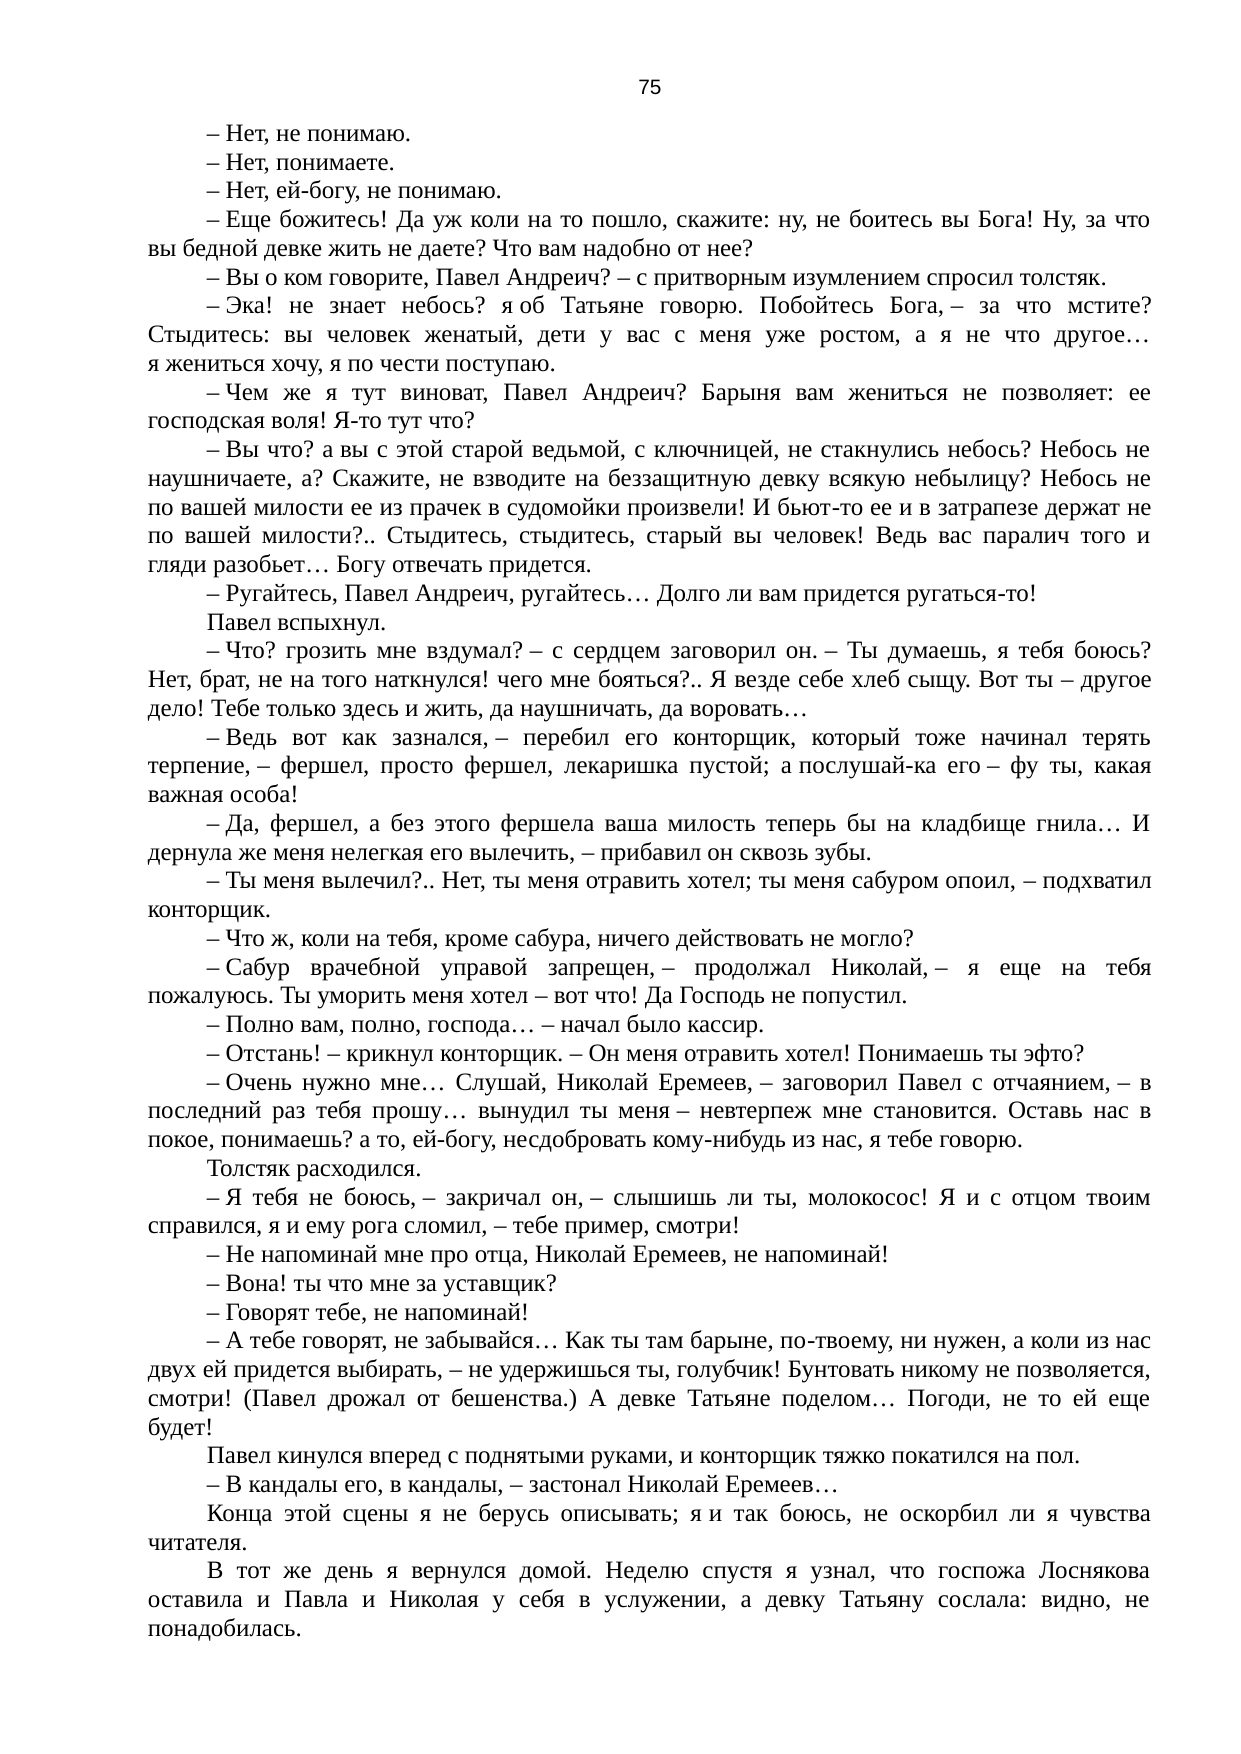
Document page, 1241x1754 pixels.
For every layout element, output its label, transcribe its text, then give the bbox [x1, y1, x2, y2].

text – Полно вам, полно, господа… – начал было кассир. [148, 1009, 1152, 1038]
text – Ты меня вылечил?.. Нет, ты меня отравить хотел; ты меня сабуром опоил, – подхватил конторщик. [148, 866, 1152, 923]
text – Нет, ей‑богу, не понимаю. [148, 176, 1152, 204]
text – Вона! ты что мне за уставщик? [148, 1268, 1152, 1297]
text – Ругайтесь, Павел Андреич, ругайтесь… Долго ли вам придется ругаться‑то! [148, 578, 1152, 607]
text – Еще божитесь! Да уж коли на то пошло, скажите: ну, не боитесь вы Бога! Ну, за что вы бедной девке жить не даете? Что вам надобно от нее? [148, 204, 1152, 262]
text – В кандалы его, в кандалы, – застонал Николай Еремеев… [148, 1469, 1152, 1498]
text – Отстань! – крикнул конторщик. – Он меня отравить хотел! Понимаешь ты эфто? [148, 1038, 1152, 1067]
text – Ведь вот как зазнался, – перебил его конторщик, который тоже начинал терять терпение, – фершел, просто фершел, лекаришка пустой; а послушай‑ка его – фу ты, какая важная особа! [148, 722, 1152, 808]
text – Вы что? а вы с этой старой ведьмой, с ключницей, не стакнулись небось? Небось не наушничаете, а? Скажите, не взводите на беззащитную девку всякую небылицу? Небось не по вашей милости ее из прачек в судомойки произвели! И бьют‑то ее и в затрапезе держат не по вашей милости?.. Стыдитесь, стыдитесь, старый вы человек! Ведь вас паралич того и гляди разобьет… Богу отвечать придется. [148, 434, 1152, 578]
text – А тебе говорят, не забывайся… Как ты там барыне, по‑твоему, ни нужен, а коли из нас двух ей придется выбирать, – не удержишься ты, голубчик! Бунтовать никому не позволяется, смотри! (Павел дрожал от бешенства.) А девке Татьяне поделом… Погоди, не то ей еще будет! [148, 1326, 1152, 1441]
text – Да, фершел, а без этого фершела ваша милость теперь бы на кладбище гнила… И дернула же меня нелегкая его вылечить, – прибавил он сквозь зубы. [148, 808, 1152, 866]
text – Вы о ком говорите, Павел Андреич? – с притворным изумлением спросил толстяк. [148, 262, 1152, 291]
text – Сабур врачебной управой запрещен, – продолжал Николай, – я еще на тебя пожалуюсь. Ты уморить меня хотел – вот что! Да Господь не попустил. [148, 952, 1152, 1009]
text – Что ж, коли на тебя, кроме сабура, ничего действовать не могло? [148, 923, 1152, 952]
text Толстяк расходился. [148, 1153, 1152, 1182]
text – Я тебя не боюсь, – закричал он, – слышишь ли ты, молокосос! Я и с отцом твоим справился, я и ему рога сломил, – тебе пример, смотри! [148, 1182, 1152, 1239]
text – Эка! не знает небось? я об Татьяне говорю. Побойтесь Бога, – за что мстите? Стыдитесь: вы человек женатый, дети у вас с меня уже ростом, а я не что другое… я жениться хочу, я по чести поступаю. [148, 291, 1152, 377]
text – Чем же я тут виноват, Павел Андреич? Барыня вам жениться не позволяет: ее господская воля! Я‑то тут что? [148, 377, 1152, 434]
text – Говорят тебе, не напоминай! [148, 1297, 1152, 1326]
text Павел кинулся вперед с поднятыми руками, и конторщик тяжко покатился на пол. [148, 1441, 1152, 1469]
text – Очень нужно мне… Слушай, Николай Еремеев, – заговорил Павел с отчаянием, – в последний раз тебя прошу… вынудил ты меня – невтерпеж мне становится. Оставь нас в покое, понимаешь? а то, ей‑богу, несдобровать кому‑нибудь из нас, я тебе говорю. [148, 1067, 1152, 1153]
text Павел вспыхнул. [148, 607, 1152, 636]
text – Не напоминай мне про отца, Николай Еремеев, не напоминай! [148, 1239, 1152, 1268]
text В тот же день я вернулся домой. Неделю спустя я узнал, что госпожа Лоснякова оставила и Павла и Николая у себя в услужении, а девку Татьяну сослала: видно, не понадобилась. [148, 1556, 1152, 1642]
text – Нет, не понимаю. [148, 118, 1152, 147]
text Конца этой сцены я не берусь описывать; я и так боюсь, не оскорбил ли я чувства читателя. [148, 1498, 1152, 1556]
text – Что? грозить мне вздумал? – с сердцем заговорил он. – Ты думаешь, я тебя боюсь? Нет, брат, не на того наткнулся! чего мне бояться?.. Я везде себе хлеб сыщу. Вот ты – другое дело! Тебе только здесь и жить, да наушничать, да воровать… [148, 636, 1152, 722]
text – Нет, понимаете. [148, 147, 1152, 176]
